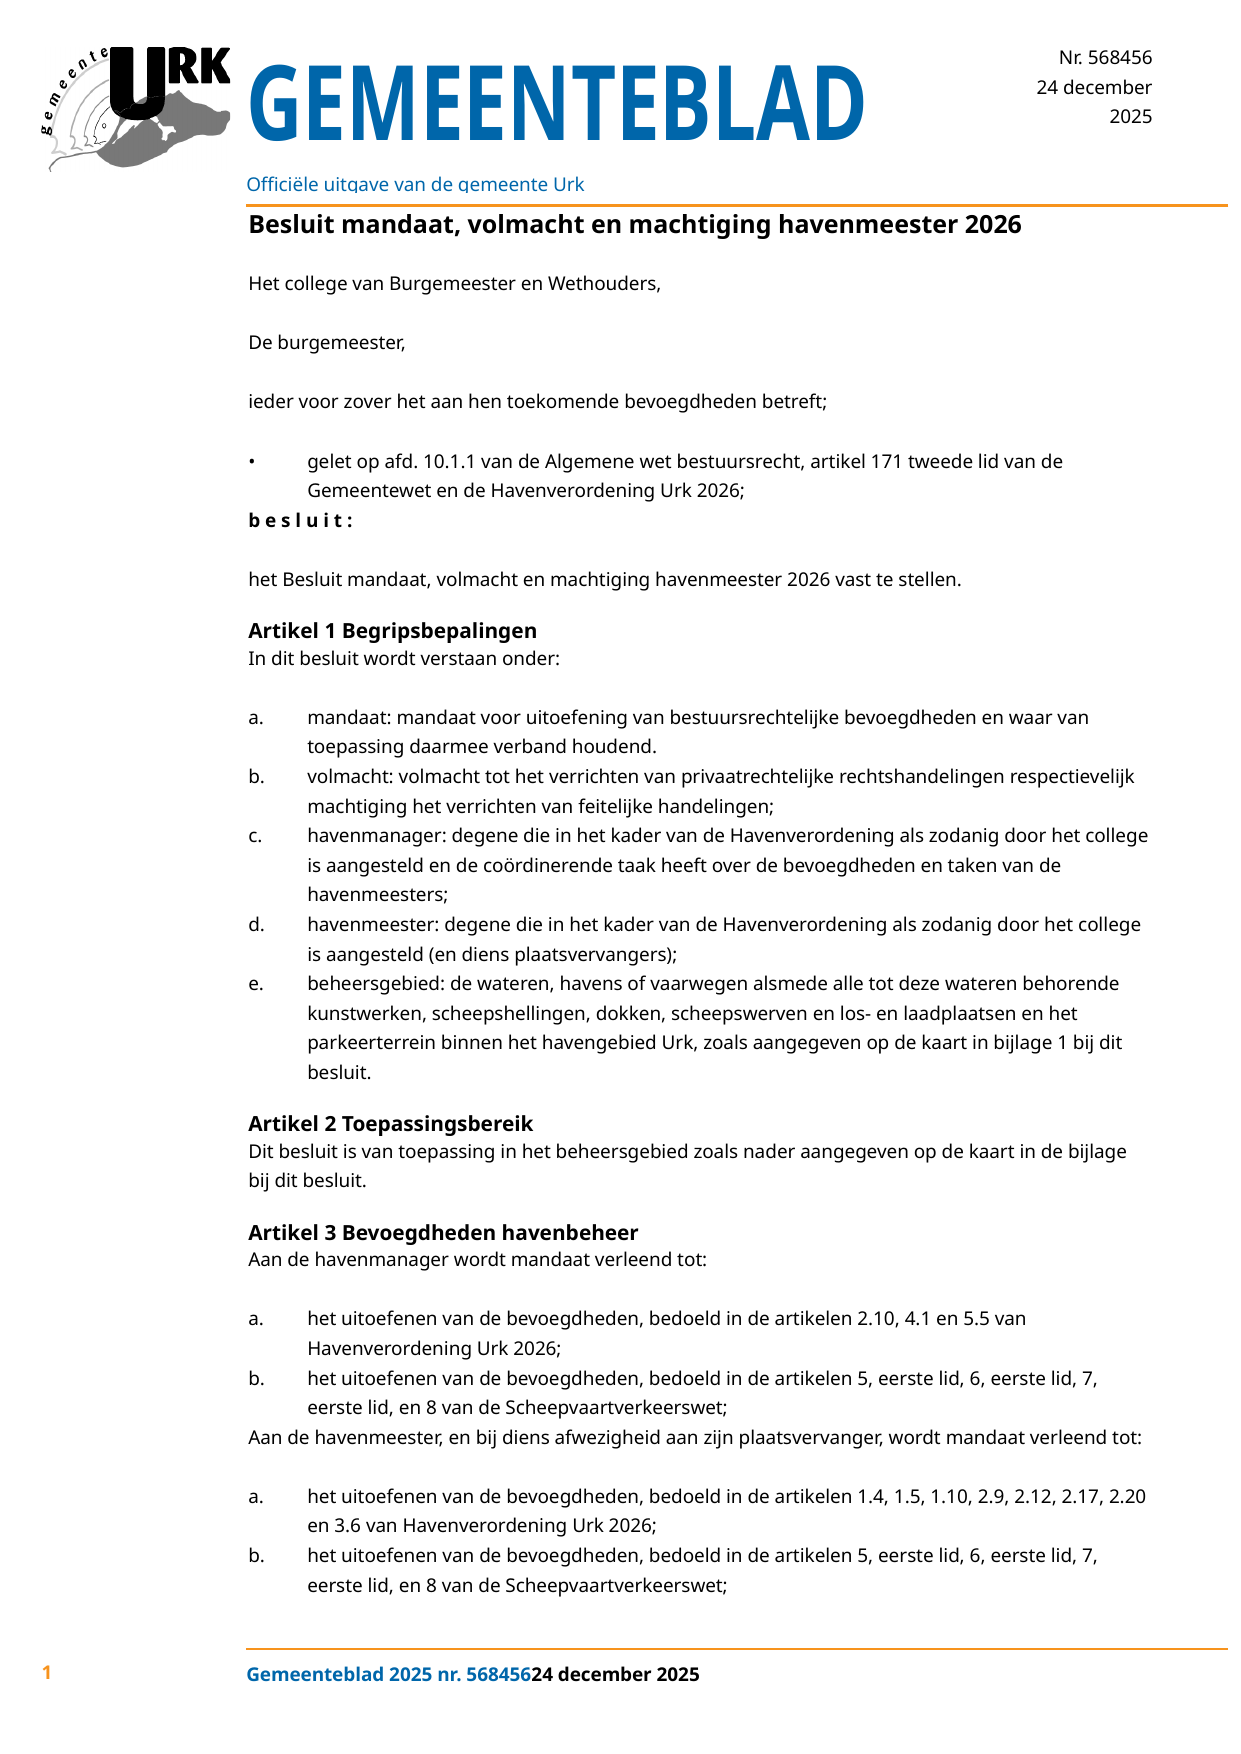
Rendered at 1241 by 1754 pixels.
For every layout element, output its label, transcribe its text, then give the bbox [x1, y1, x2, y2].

text Het college van Burgemeester en Wethouders, [248, 270, 1152, 296]
text het Besluit mandaat, volmacht en machtiging havenmeester 2026 vast te stellen. [248, 566, 1152, 592]
text Artikel 2 Toepassingsbereik [248, 1109, 1152, 1138]
picture [41, 47, 231, 172]
list gelet op afd. 10.1.1 van de Algemene wet bestuursrecht, artikel 171 tweede lid van de Gemeentewet en de Havenverordening Urk 2026; [248, 448, 1152, 503]
list het uitoefenen van de bevoegdheden, bedoeld in de artikelen 2.10, 4.1 en 5.5 van Havenverordening Urk 2026; [248, 1306, 1152, 1361]
list volmacht: volmacht tot het verrichten van privaatrechtelijke rechtshandelingen respectievelijk machtiging het verrichten van feitelijke handelingen; [248, 763, 1152, 819]
text Aan de havenmanager wordt mandaat verleend tot: [248, 1246, 1152, 1272]
list havenmeester: degene die in het kader van de Havenverordening als zodanig door het college is aangesteld (en diens plaatsvervangers); [248, 911, 1152, 967]
list het uitoefenen van de bevoegdheden, bedoeld in de artikelen 5, eerste lid, 6, eerste lid, 7, eerste lid, en 8 van de Scheepvaartverkeerswet; [248, 1365, 1152, 1420]
text Artikel 3 Bevoegdheden havenbeheer [248, 1218, 1152, 1246]
list mandaat: mandaat voor uitoefening van bestuursrechtelijke bevoegdheden en waar van toepassing daarmee verband houdend. [248, 704, 1152, 759]
text Dit besluit is van toepassing in het beheersgebied zoals nader aangegeven op de kaart in de bijlage bij dit besluit. [248, 1138, 1152, 1193]
text ieder voor zover het aan hen toekomende bevoegdheden betreft; [248, 389, 1152, 414]
text Artikel 1 Begripsbepalingen [248, 617, 1152, 645]
list het uitoefenen van de bevoegdheden, bedoeld in de artikelen 5, eerste lid, 6, eerste lid, 7, eerste lid, en 8 van de Scheepvaartverkeerswet; [248, 1542, 1152, 1598]
text De burgemeester, [248, 329, 1152, 355]
list havenmanager: degene die in het kader van de Havenverordening als zodanig door het college is aangesteld en de coördinerende taak heeft over de bevoegdheden en taken van de havenmeesters; [248, 822, 1152, 907]
text b e s l u i t : [248, 507, 1152, 533]
text In dit besluit wordt verstaan onder: [248, 645, 1152, 671]
text Aan de havenmeester, en bij diens afwezigheid aan zijn plaatsvervanger, wordt mandaat verleend tot: [248, 1424, 1152, 1450]
list beheersgebied: de wateren, havens of vaarwegen alsmede alle tot deze wateren behorende kunstwerken, scheepshellingen, dokken, scheepswerven en los- en laadplaatsen en het parkeerterrein binnen het havengebied Urk, zoals aangegeven op de kaart in bijlage 1 bij dit besluit. [248, 970, 1152, 1085]
list het uitoefenen van de bevoegdheden, bedoeld in de artikelen 1.4, 1.5, 1.10, 2.9, 2.12, 2.17, 2.20 en 3.6 van Havenverordening Urk 2026; [248, 1483, 1152, 1538]
text Besluit mandaat, volmacht en machtiging havenmeester 2026 [248, 207, 1152, 241]
